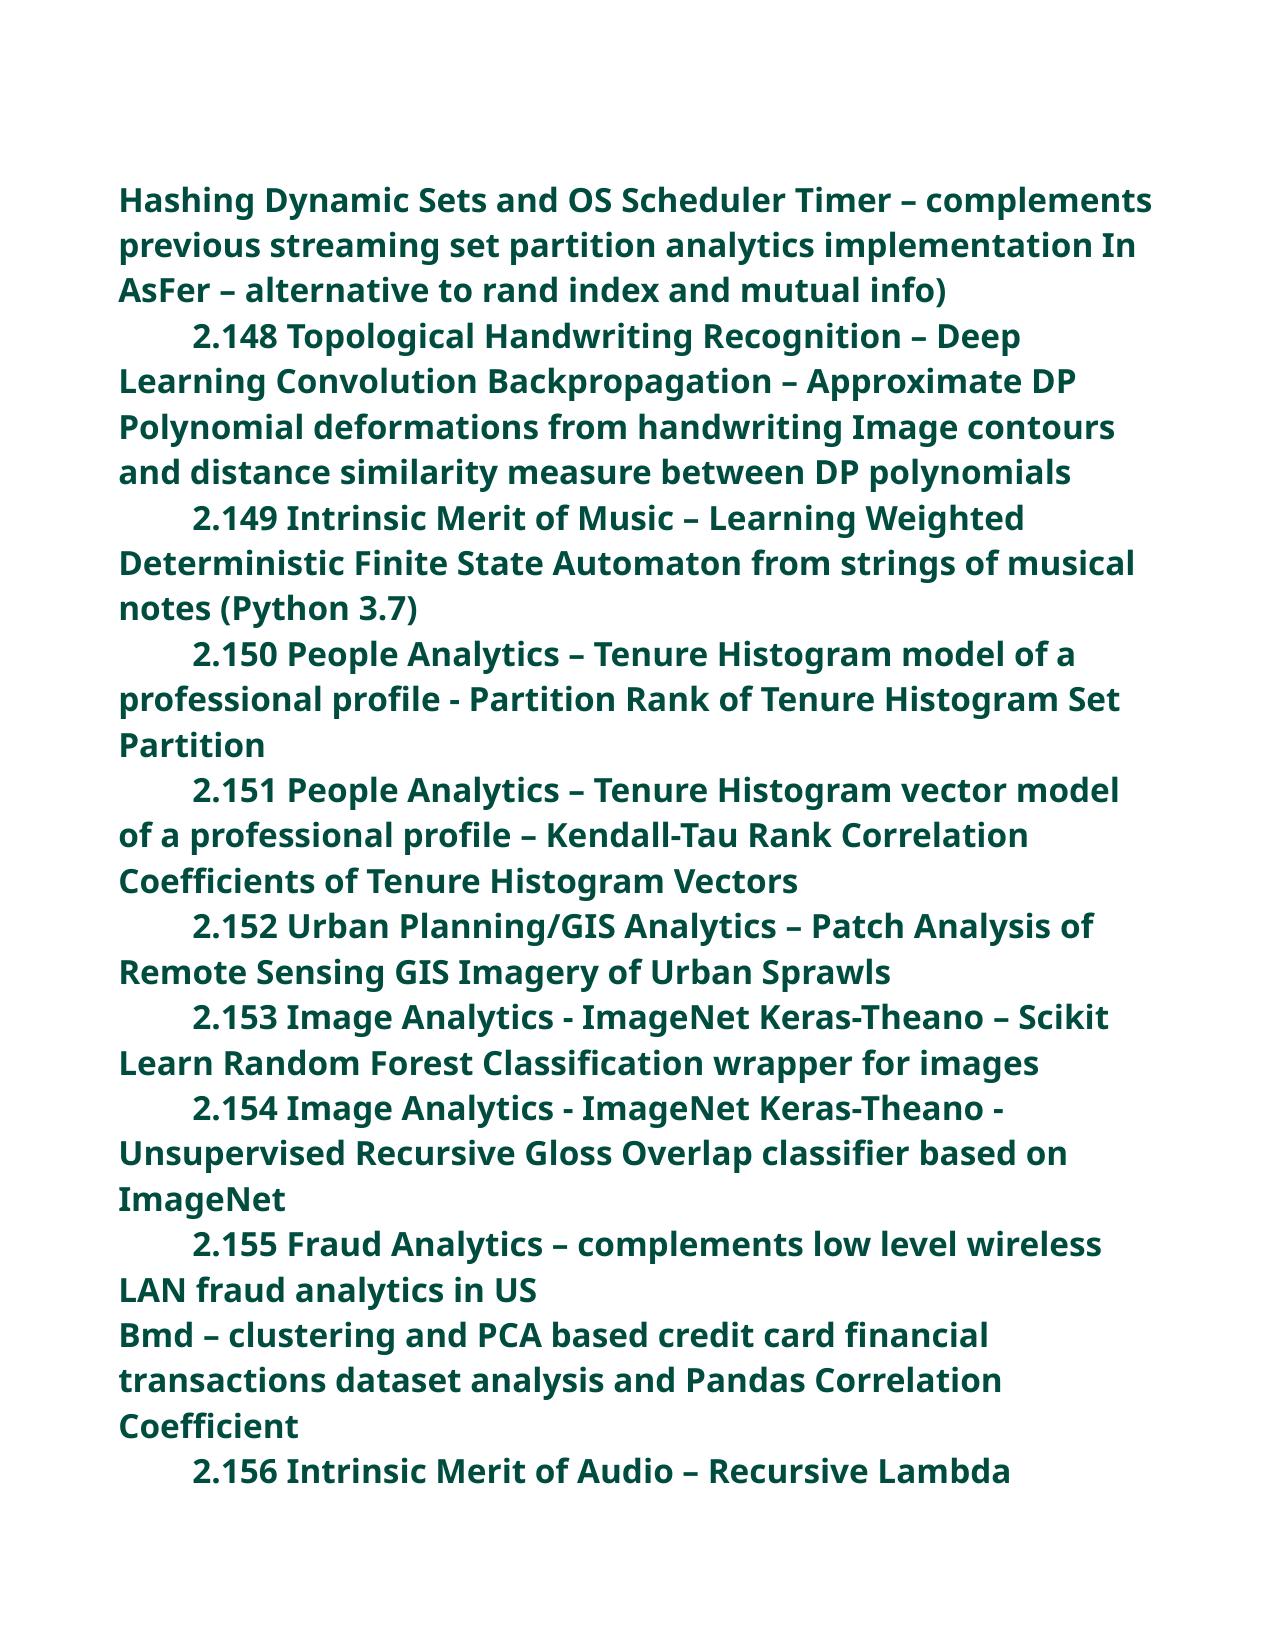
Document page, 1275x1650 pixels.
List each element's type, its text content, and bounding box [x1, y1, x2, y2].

text 2.153 Image Analytics - ImageNet Keras-Theano – Scikit Learn Random Forest Classification wrapper for images [118, 994, 1157, 1085]
text 2.152 Urban Planning/GIS Analytics – Patch Analysis of Remote Sensing GIS Imagery of Urban Sprawls [118, 903, 1157, 994]
text Hashing Dynamic Sets and OS Scheduler Timer – complements previous streaming set partition analytics implementation In AsFer – alternative to rand index and mutual info) [118, 176, 1157, 313]
text 2.149 Intrinsic Merit of Music – Learning Weighted Deterministic Finite State Automaton from strings of musical notes (Python 3.7) [118, 494, 1157, 631]
text 2.151 People Analytics – Tenure Histogram vector model of a professional profile – Kendall-Tau Rank Correlation Coefficients of Tenure Histogram Vectors [118, 767, 1157, 903]
text 2.156 Intrinsic Merit of Audio – Recursive Lambda [118, 1448, 1157, 1493]
text Bmd – clustering and PCA based credit card financial transactions dataset analysis and Pandas Correlation Coefficient [118, 1312, 1157, 1448]
text 2.148 Topological Handwriting Recognition – Deep Learning Convolution Backpropagation – Approximate DP Polynomial deformations from handwriting Image contours and distance similarity measure between DP polynomials [118, 313, 1157, 494]
text 2.155 Fraud Analytics – complements low level wireless LAN fraud analytics in US [118, 1221, 1157, 1312]
text 2.154 Image Analytics - ImageNet Keras-Theano - Unsupervised Recursive Gloss Overlap classifier based on ImageNet [118, 1085, 1157, 1221]
text 2.150 People Analytics – Tenure Histogram model of a professional profile - Partition Rank of Tenure Histogram Set Partition [118, 631, 1157, 767]
